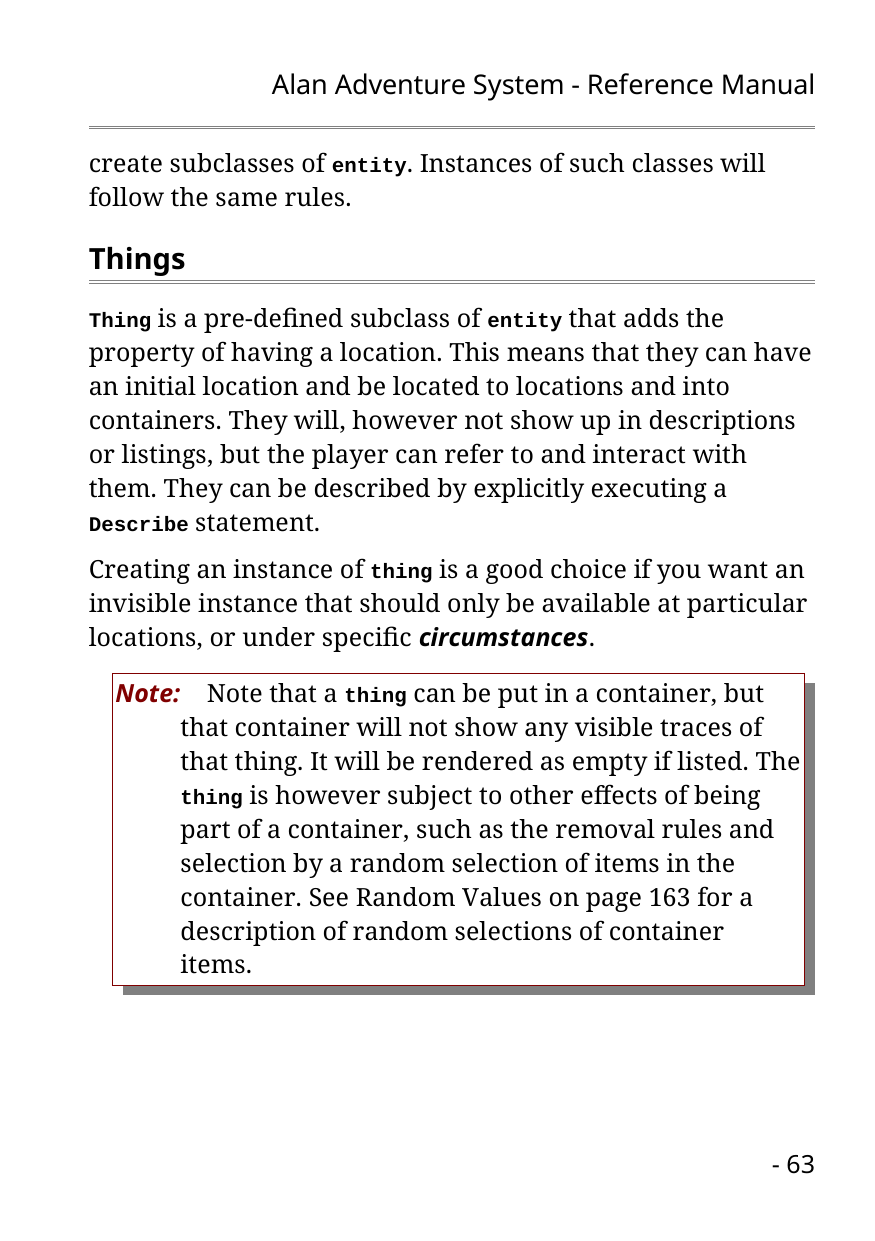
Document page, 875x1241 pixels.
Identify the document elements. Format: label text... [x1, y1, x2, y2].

list Note that a thing can be put in a container, but that container will not show any visible traces of that thing. It will be rendered as empty if listed. The thing is however subject to other effects of being part of a container, such as the removal rules and selection by a random selection of items in the container. See Random Values on page 130 for a description of random selections of container items. [113, 674, 804, 984]
text Creating an instance of thing is a good choice if you want an invisible instance that should only be available at particular locations, or under specific circumstances. [88, 552, 815, 654]
text create subclasses of entity. Instances of such classes will follow the same rules. [88, 146, 815, 213]
subtitle Things [88, 239, 815, 283]
text Thing is a pre-defined subclass of entity that adds the property of having a location. This means that they can have an initial location and be located to locations and into containers. They will, however not show up in descriptions or listings, but the player can refer to and interact with them. They can be described by explicitly executing a Describe statement. [88, 301, 815, 539]
